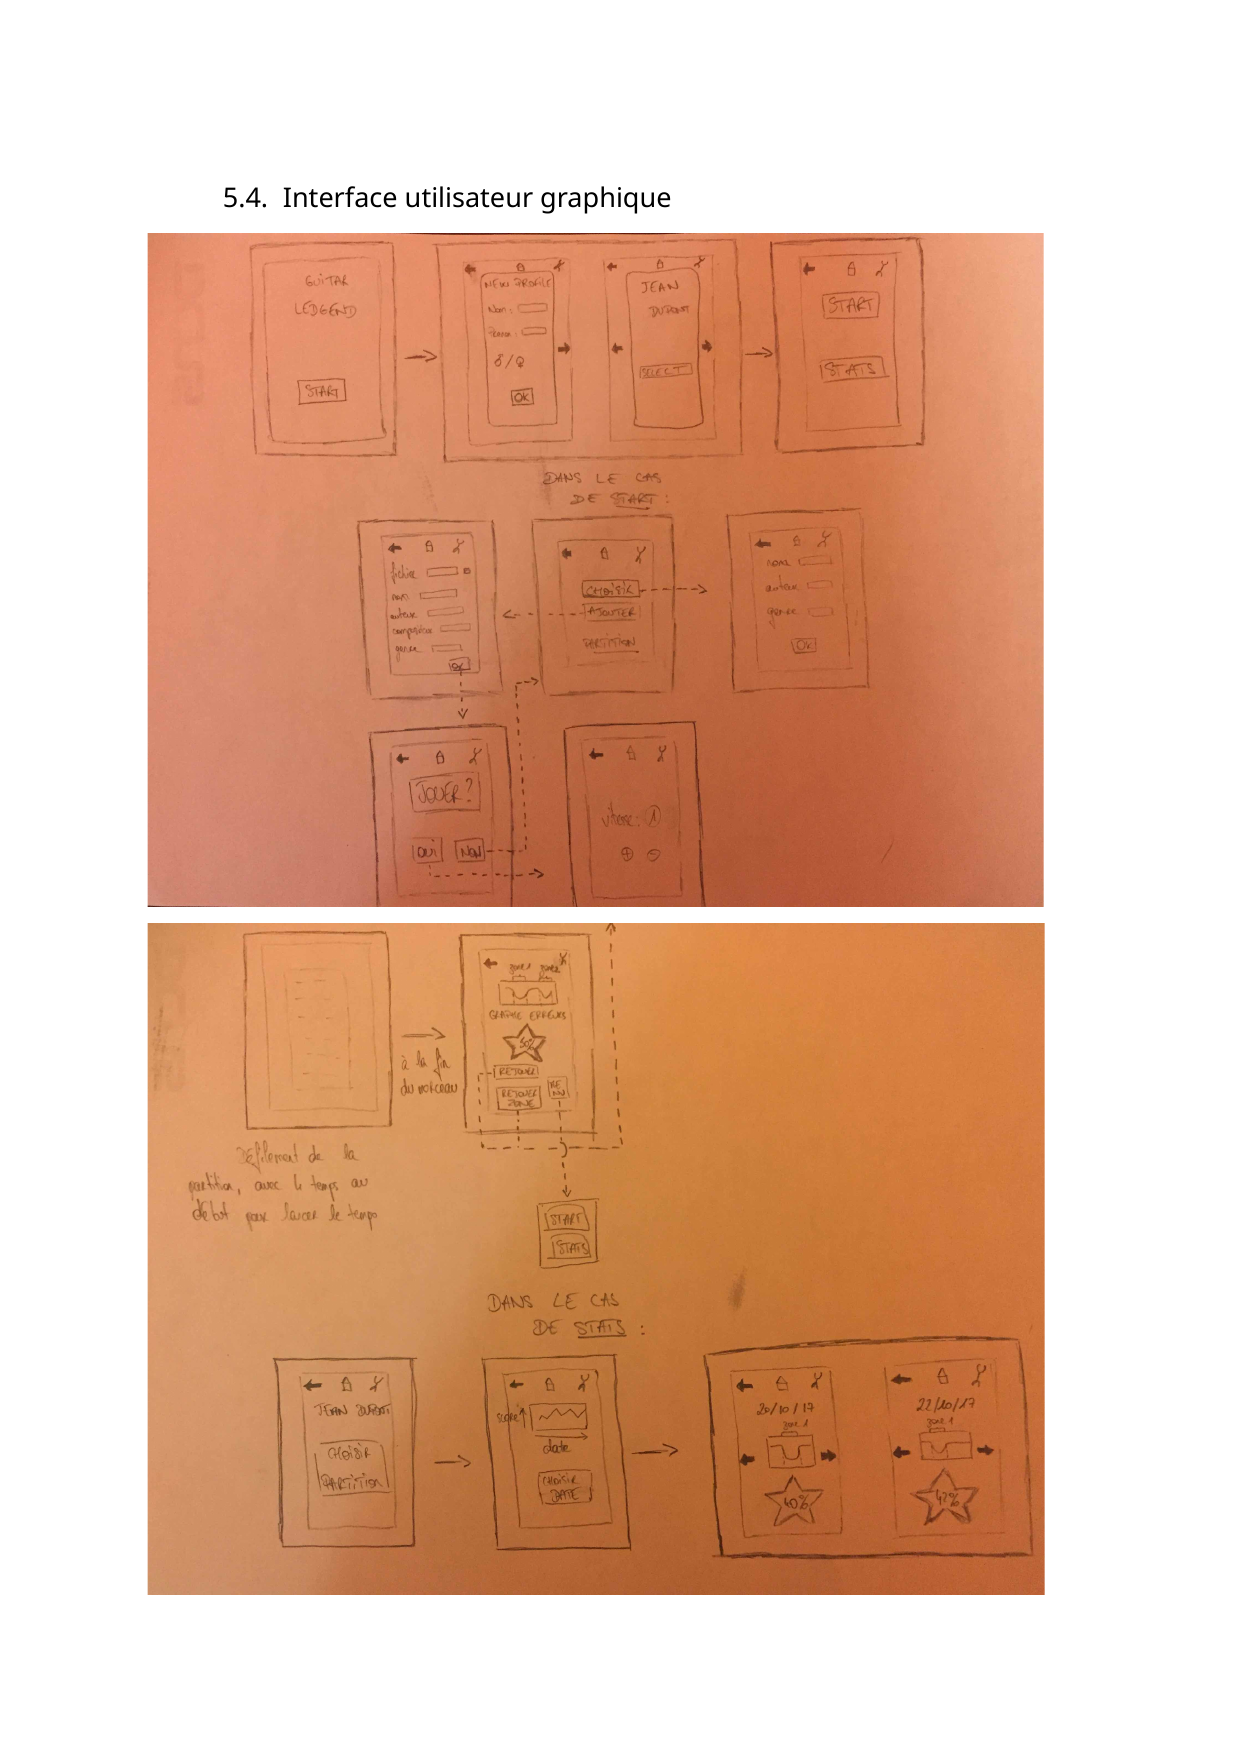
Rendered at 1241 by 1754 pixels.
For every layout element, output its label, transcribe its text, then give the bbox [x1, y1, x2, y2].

picture [147, 923, 1045, 1595]
subtitle Interface utilisateur graphique [223, 179, 1093, 216]
picture [147, 233, 1044, 907]
